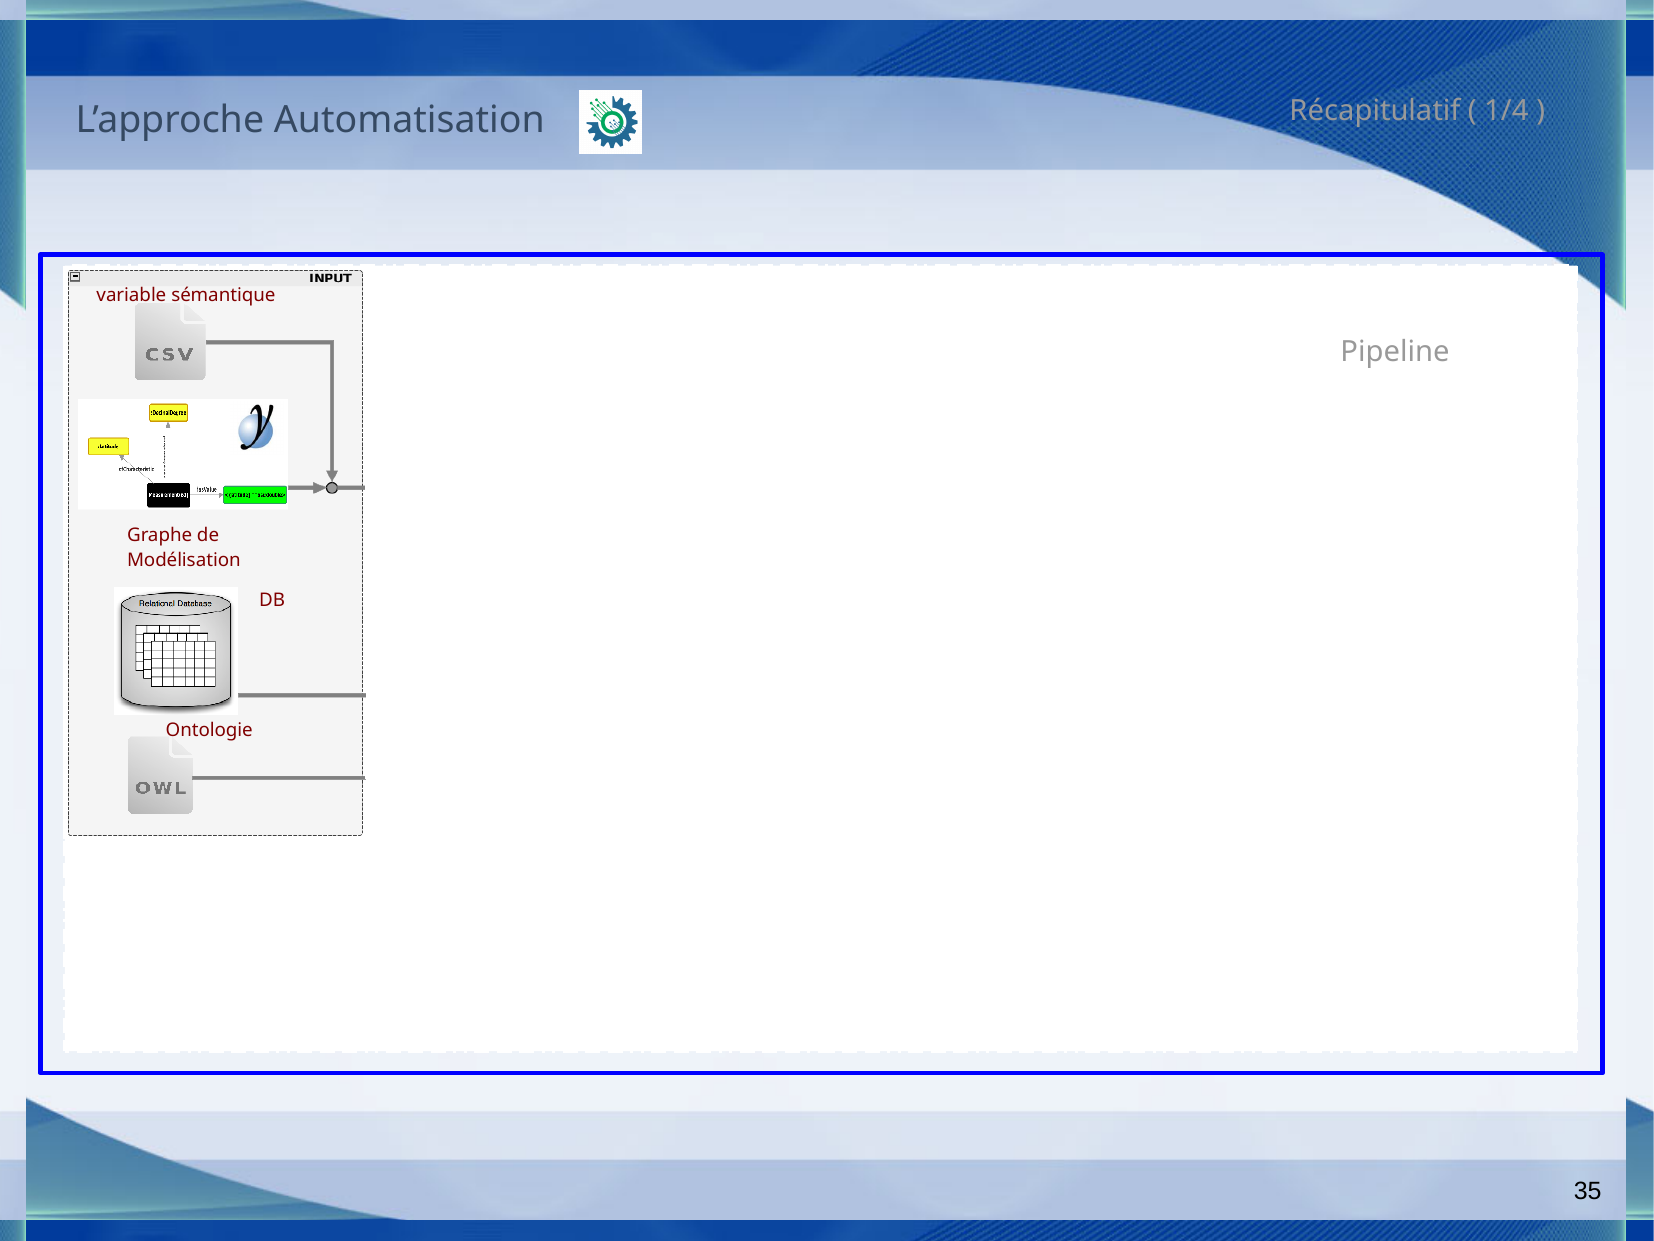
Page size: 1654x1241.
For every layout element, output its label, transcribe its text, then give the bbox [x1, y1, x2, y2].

title L’approche Automatisation [41, 89, 579, 148]
text_box Ontologie [150, 709, 281, 747]
text_box Récapitulatif ( 1/4 ) [1274, 83, 1607, 143]
picture [0, 0, 1654, 1241]
text_box Pipeline [1325, 325, 1495, 385]
text_box 35 [1559, 1169, 1625, 1213]
text_box Graphe de Modélisation [112, 513, 284, 573]
text_box DB [244, 579, 308, 616]
text_box variable sémantique [81, 273, 310, 311]
text_box [64, 265, 1577, 1052]
